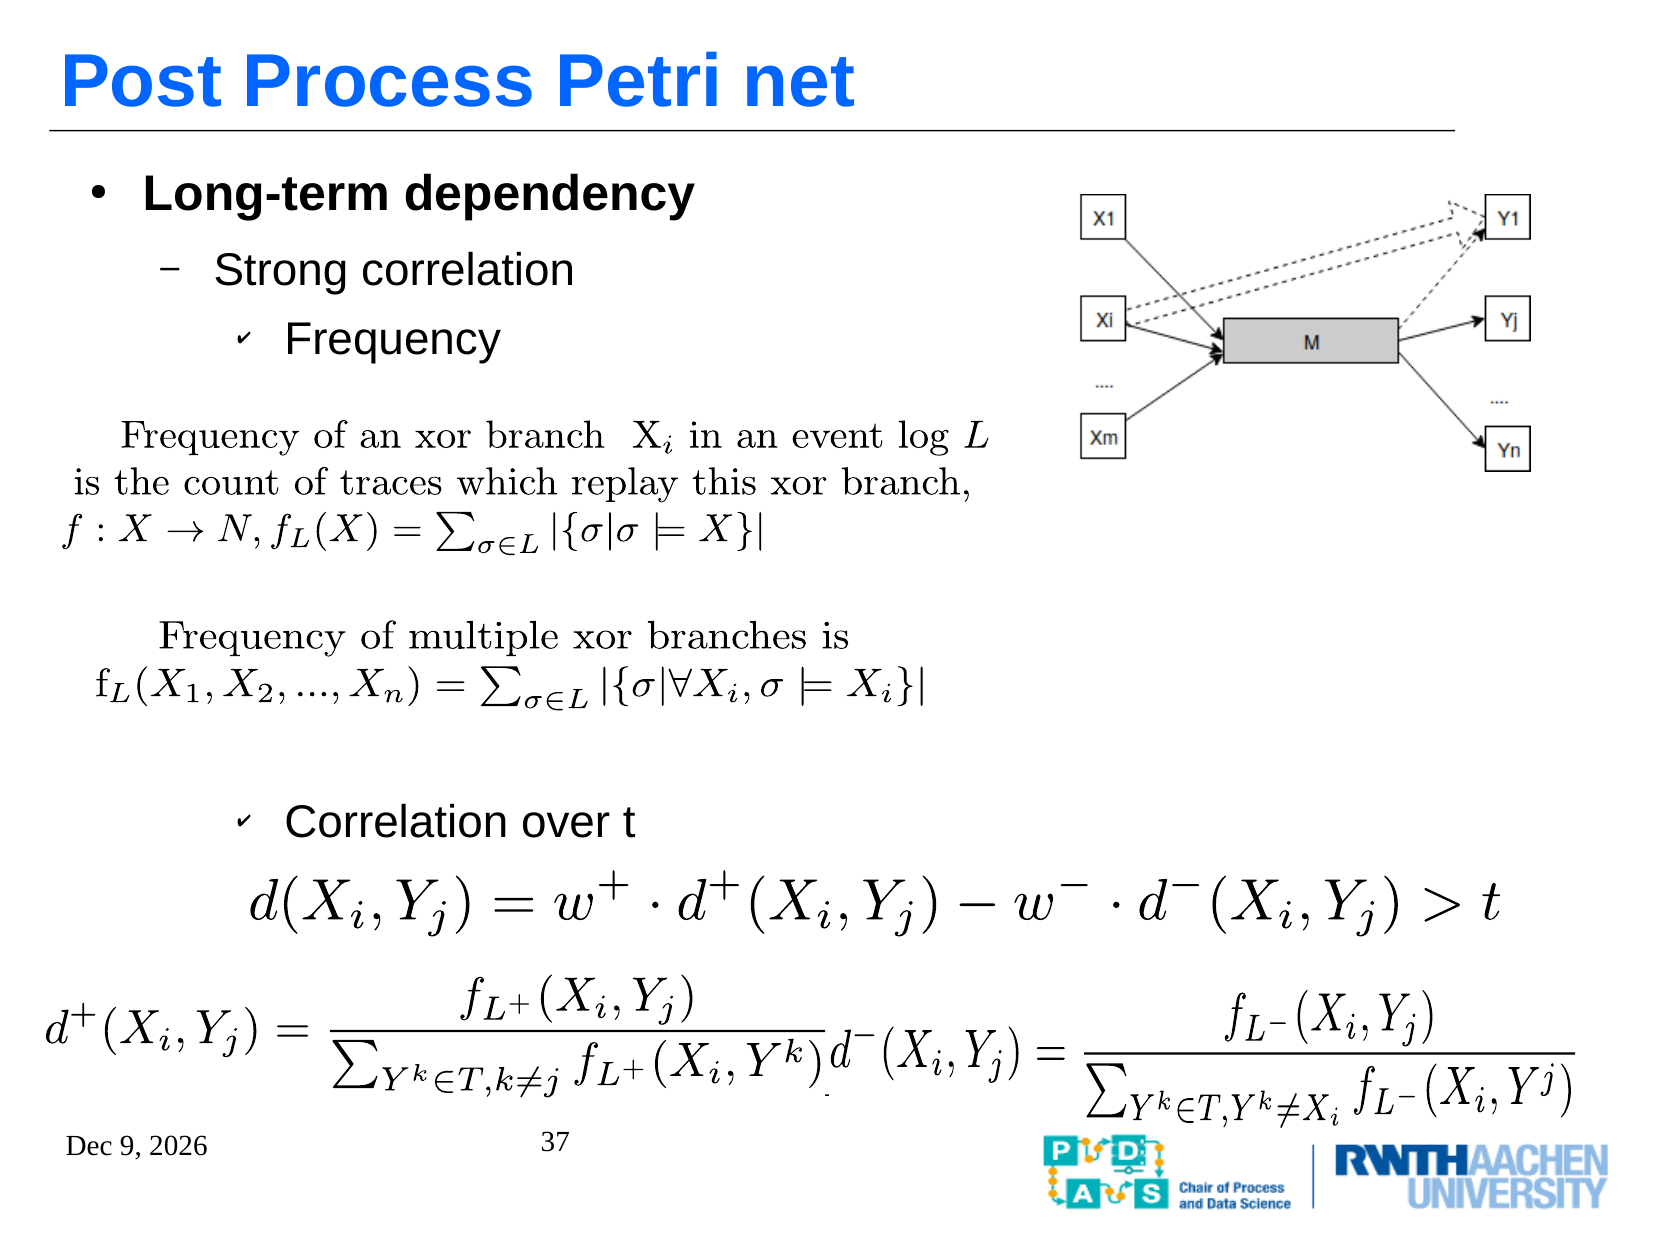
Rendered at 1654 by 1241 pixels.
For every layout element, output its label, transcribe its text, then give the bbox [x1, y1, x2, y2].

list Long-term dependency Strong correlation Frequency Correlation over t [71, 556, 871, 1021]
picture [1071, 194, 1531, 472]
text_box [95, 620, 928, 711]
text_box [43, 974, 826, 1098]
picture [1005, 1090, 1647, 1241]
text_box [248, 870, 1503, 937]
text_box [829, 990, 1576, 1129]
list Long-term dependency Strong correlation Frequency Correlation over t [71, 165, 871, 420]
title Post Process Petri net [60, 30, 1549, 131]
text_box [60, 420, 991, 556]
